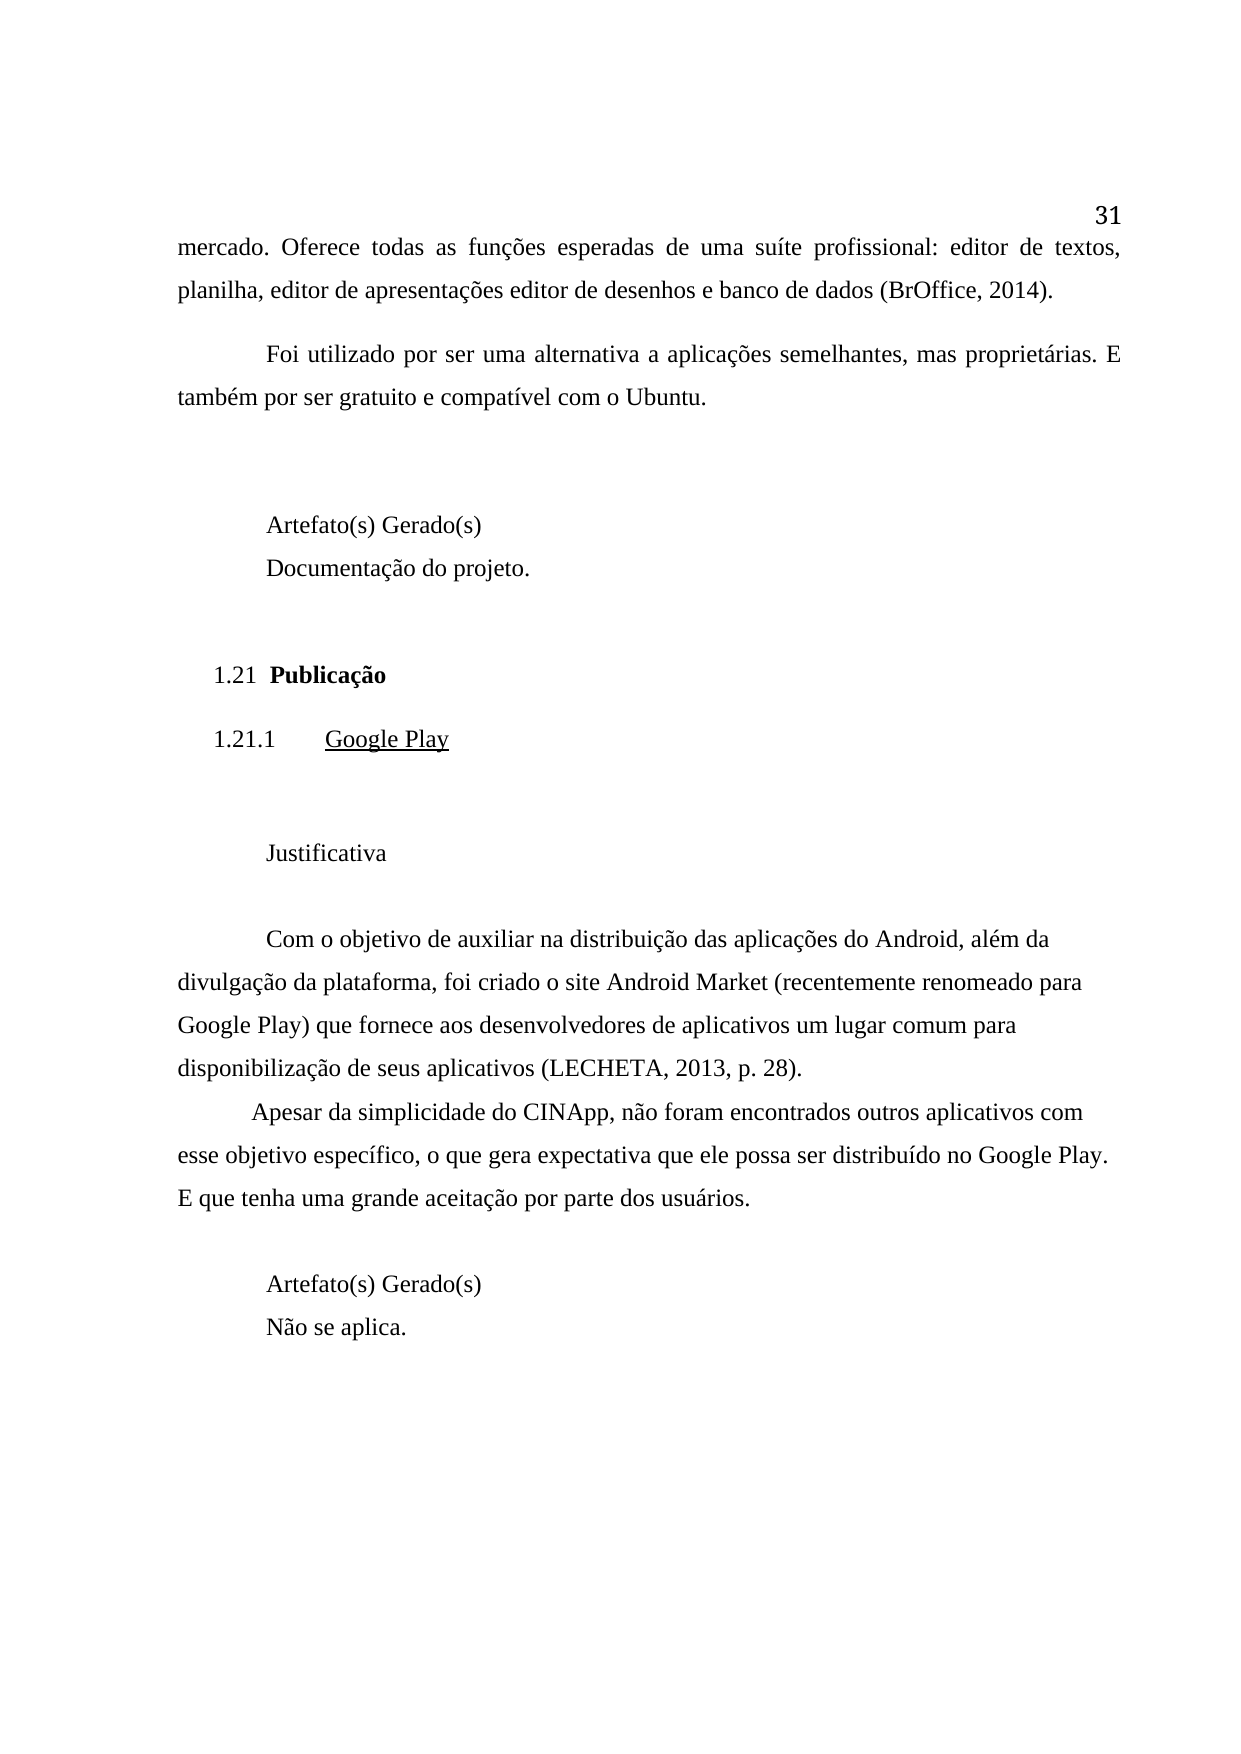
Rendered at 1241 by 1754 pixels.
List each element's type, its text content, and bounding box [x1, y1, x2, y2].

text Com o objetivo de auxiliar na distribuição das aplicações do Android, além da divulgação da plataforma, foi criado o site Android Market (recentemente renomeado para Google Play) que fornece aos desenvolvedores de aplicativos um lugar comum para disponibilização de seus aplicativos (LECHETA, 2013, p. 28). [177, 924, 1122, 1082]
text Documentação do projeto. [177, 553, 1122, 582]
text Justificativa [177, 838, 1122, 867]
text Artefato(s) Gerado(s) [177, 1269, 1122, 1298]
text Foi utilizado por ser uma alternativa a aplicações semelhantes, mas proprietárias. E também por ser gratuito e compatível com o Ubuntu. [177, 339, 1122, 411]
text Artefato(s) Gerado(s) [177, 510, 1122, 539]
subtitle Publicação [207, 660, 1122, 689]
text Apesar da simplicidade do CINApp, não foram encontrados outros aplicativos com esse objetivo específico, o que gera expectativa que ele possa ser distribuído no Google Play. E que tenha uma grande aceitação por parte dos usuários. [177, 1097, 1122, 1212]
subtitle Google Play [207, 724, 1122, 753]
text Não se aplica. [177, 1312, 1122, 1341]
text mercado. Oferece todas as funções esperadas de uma suíte profissional: editor de textos, planilha, editor de apresentações editor de desenhos e banco de dados (BrOffice, 2014). [177, 232, 1122, 304]
